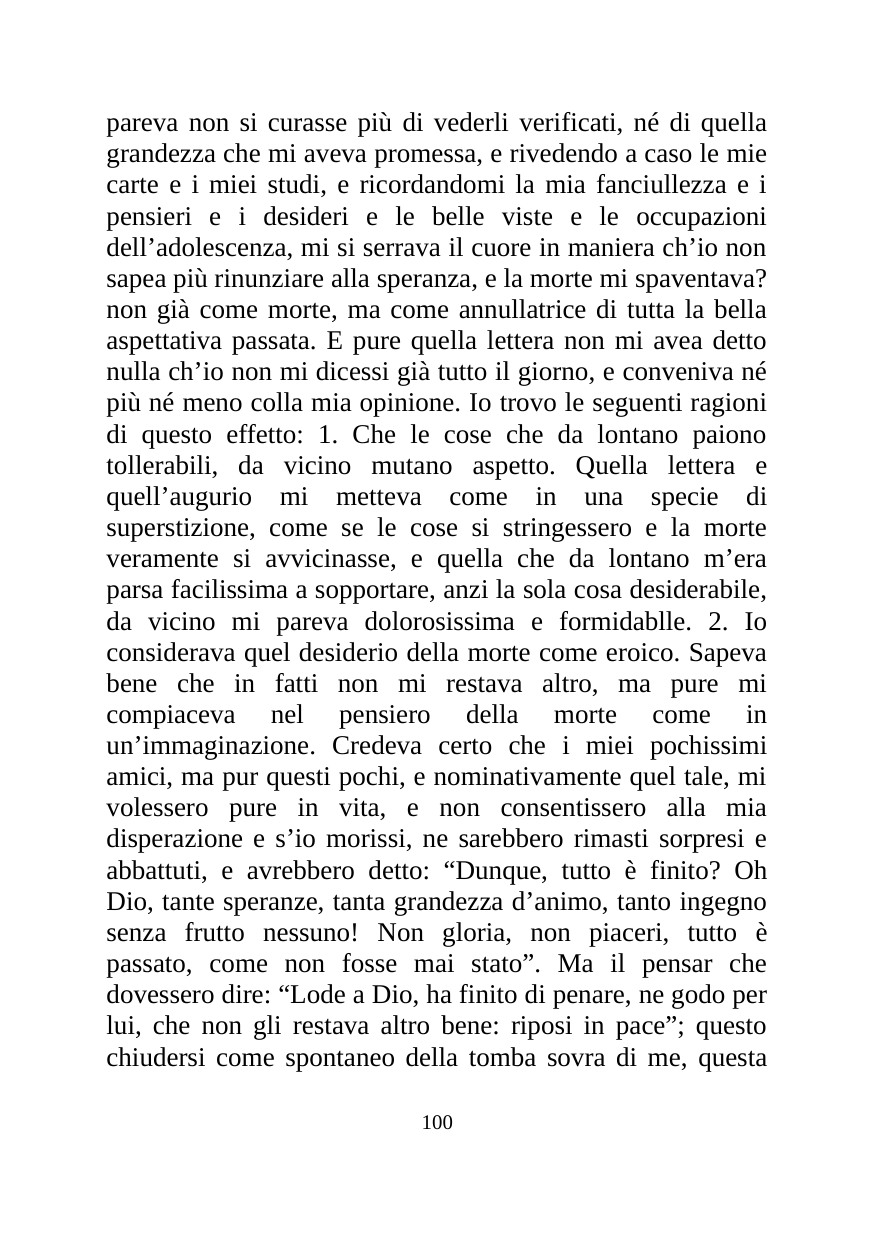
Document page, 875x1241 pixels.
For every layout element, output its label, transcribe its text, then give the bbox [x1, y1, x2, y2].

text pareva non si curasse più di vederli verificati, né di quella grandezza che mi aveva promessa, e rivedendo a caso le mie carte e i miei studi, e ricordandomi la mia fanciullezza e i pensieri e i desideri e le belle viste e le occupazioni dell’adolescenza, mi si serrava il cuore in maniera ch’io non sapea più rinunziare alla speranza, e la morte mi spaventava? non già come morte, ma come annullatrice di tutta la bella aspettativa passata. E pure quella lettera non mi avea detto nulla ch’io non mi dicessi già tutto il giorno, e conveniva né più né meno colla mia opinione. Io trovo le seguenti ragioni di questo effetto: 1. Che le cose che da lontano paiono tollerabili, da vicino mutano aspetto. Quella lettera e quell’augurio mi metteva come in una specie di superstizione, come se le cose si stringessero e la morte veramente si avvicinasse, e quella che da lontano m’era parsa facilissima a sopportare, anzi la sola cosa desiderabile, da vicino mi pareva dolorosissima e formidablle. 2. Io considerava quel desiderio della morte come eroico. Sapeva bene che in fatti non mi restava altro, ma pure mi compiaceva nel pensiero della morte come in un’immaginazione. Credeva certo che i miei pochissimi amici, ma pur questi pochi, e nominativamente quel tale, mi volessero pure in vita, e non consentissero alla mia disperazione e s’io morissi, ne sarebbero rimasti sorpresi e abbattuti, e avrebbero detto: “Dunque, tutto è finito? Oh Dio, tante speranze, tanta grandezza d’animo, tanto ingegno senza frutto nessuno! Non gloria, non piaceri, tutto è passato, come non fosse mai stato”. Ma il pensar che dovessero dire: “Lode a Dio, ha finito di penare, ne godo per lui, che non gli restava altro bene: riposi in pace”; questo chiudersi come spontaneo della tomba sovra di me, questa [106, 106, 768, 1072]
